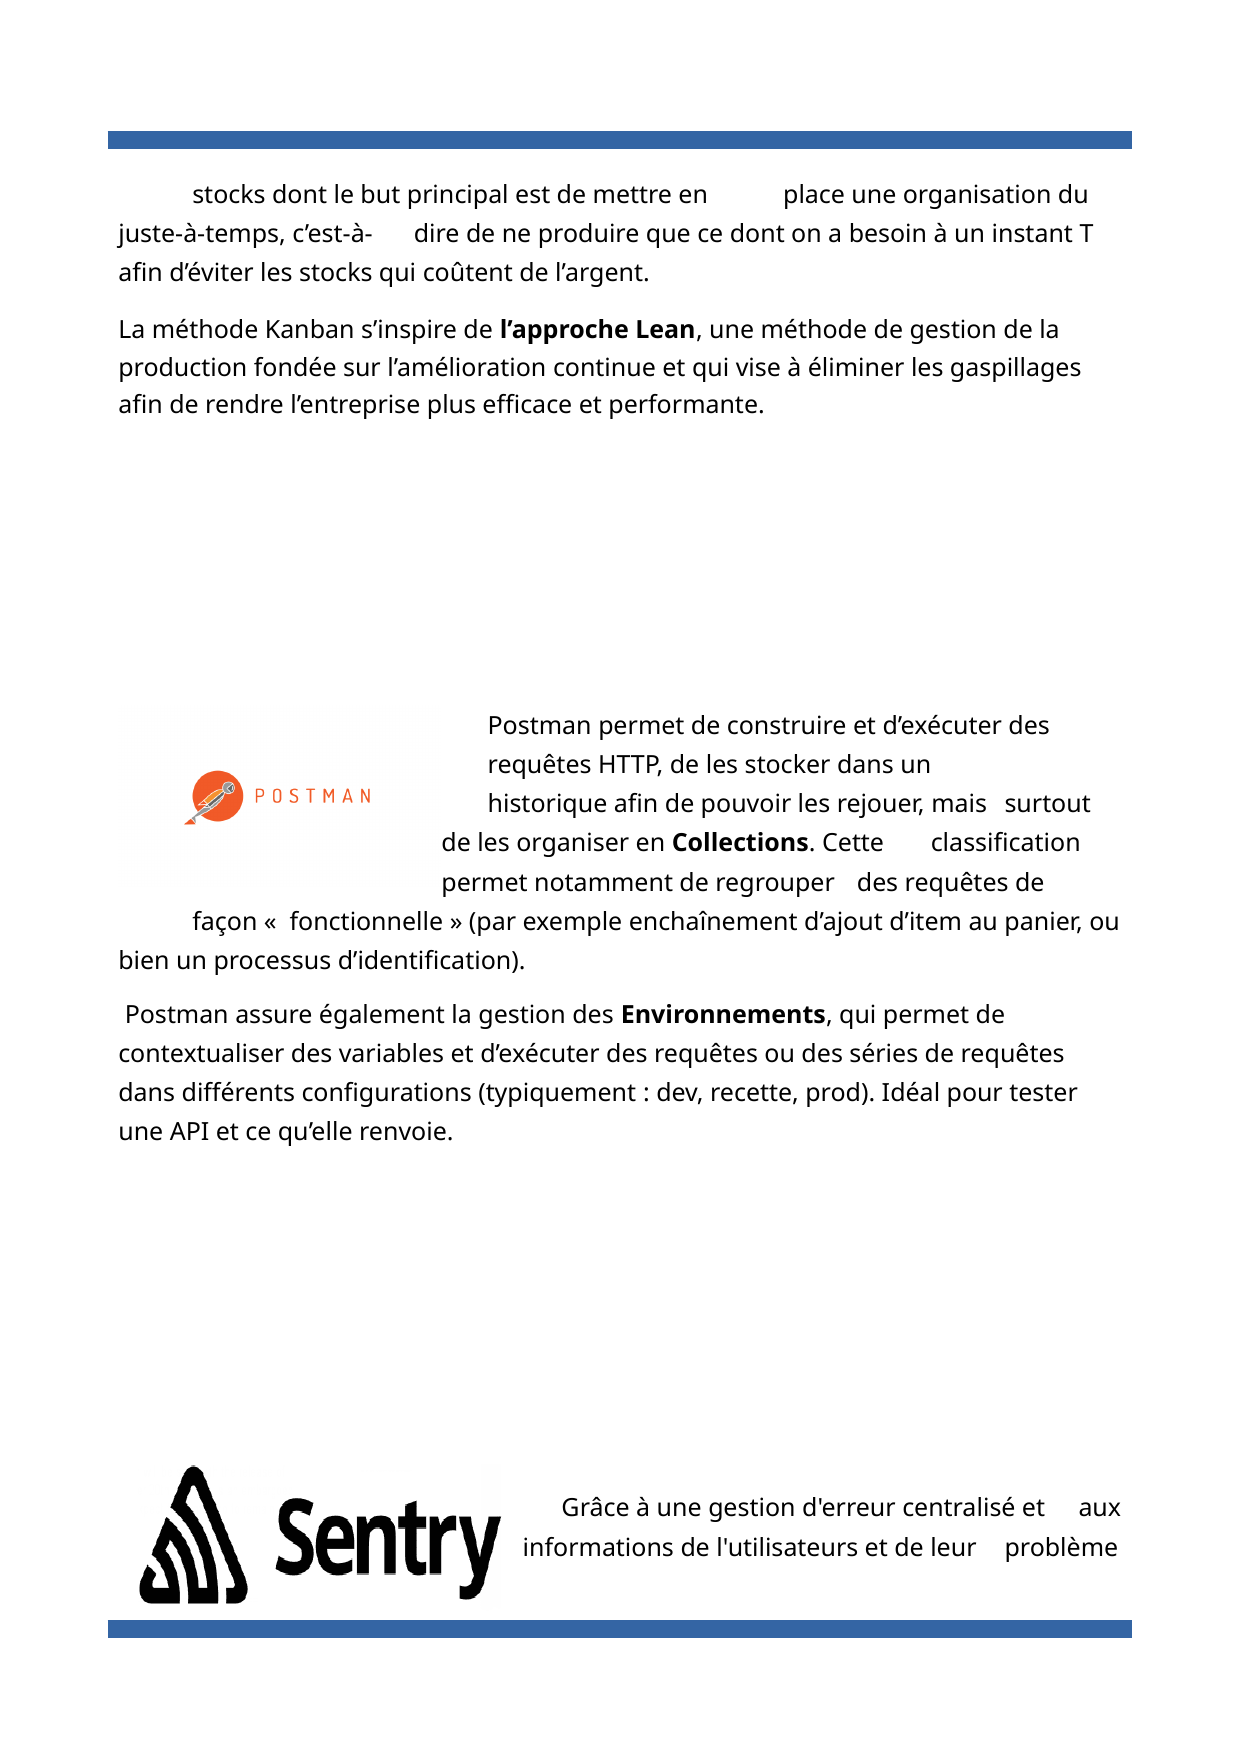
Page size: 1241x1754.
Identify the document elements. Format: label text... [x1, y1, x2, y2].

text stocks dont le but principal est de mettre en place une organisation du juste-à-temps, c’est-à- dire de ne produire que ce dont on a besoin à un instant T afin d’éviter les stocks qui coûtent de l’argent. [118, 176, 1122, 289]
picture [118, 705, 442, 887]
picture [118, 1436, 523, 1620]
text Postman assure également la gestion des Environnements, qui permet de contextualiser des variables et d’exécuter des requêtes ou des séries de requêtes dans différents configurations (typiquement : dev, recette, prod). Idéal pour tester une API et ce qu’elle renvoie. [118, 996, 1122, 1148]
text La méthode Kanban s’inspire de l’approche Lean, une méthode de gestion de la production fondée sur l’amélioration continue et qui vise à éliminer les gaspillages afin de rendre l’entreprise plus efficace et performante. [118, 308, 1122, 421]
text Postman permet de construire et d’exécuter des requêtes HTTP, de les stocker dans un historique afin de pouvoir les rejouer, mais surtout de les organiser en Collections. Cette classification permet notamment de regrouper des requêtes de façon « fonctionnelle » (par exemple enchaînement d’ajout d’item au panier, ou bien un processus d’identification). [118, 707, 1122, 977]
text Grâce à une gestion d'erreur centralisé et aux informations de l'utilisateurs et de leur problème [523, 1490, 1122, 1563]
